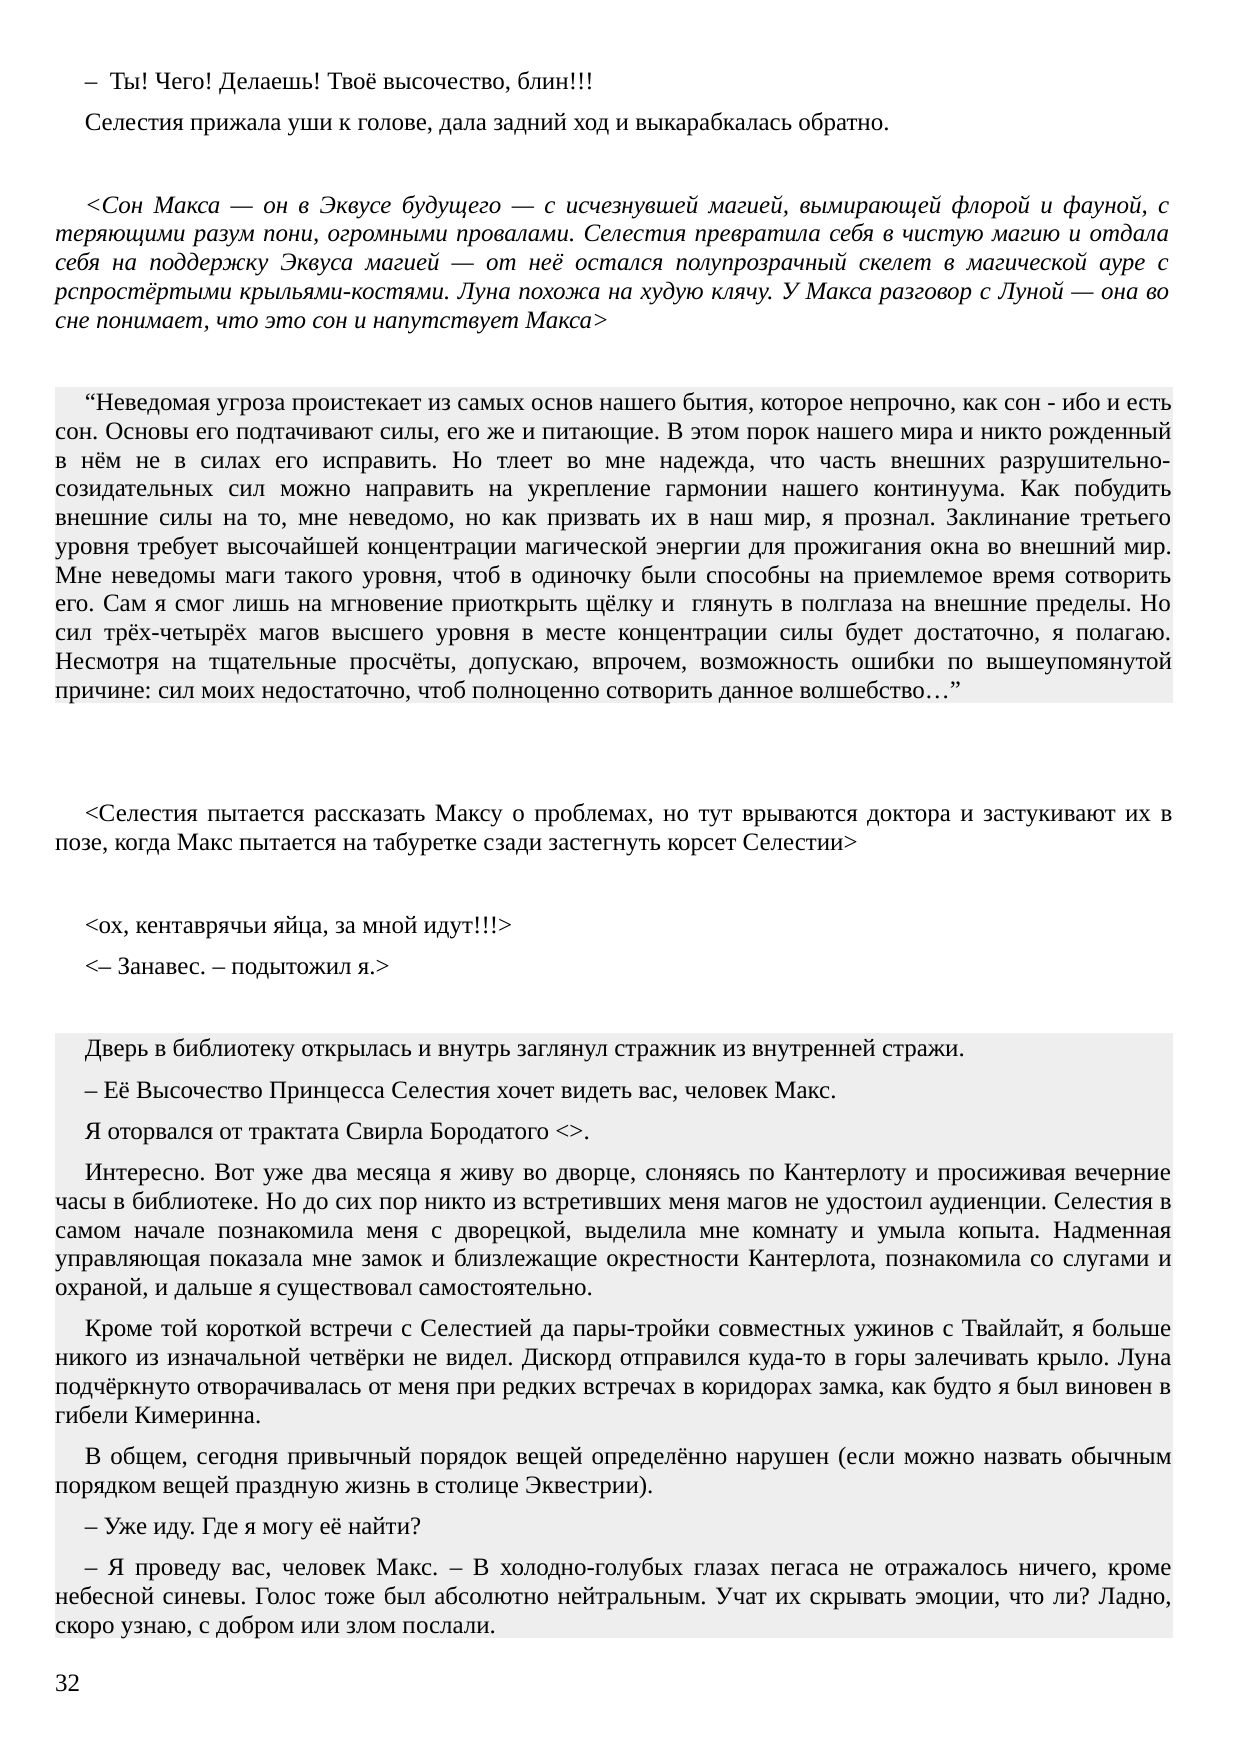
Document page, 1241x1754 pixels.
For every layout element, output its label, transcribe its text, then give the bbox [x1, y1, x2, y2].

text – Я проведу вас, человек Макс. – В холодно-голубых глазах пегаса не отражалось ничего, кроме небесной синевы. Голос тоже был абсолютно нейтральным. Учат их скрывать эмоции, что ли? Ладно, скоро узнаю, с добром или злом послали. [55, 1552, 1173, 1638]
text В общем, сегодня привычный порядок вещей определённо нарушен (если можно назвать обычным порядком вещей праздную жизнь в столице Эквестрии). [55, 1441, 1173, 1498]
text Дверь в библиотеку открылась и внутрь заглянул стражник из внутренней стражи. [55, 1033, 1173, 1062]
text <Сон Макса — он в Эквусе будущего — с исчезнувшей магией, вымирающей флорой и фауной, с теряющими разум пони, огромными провалами. Селестия превратила себя в чистую магию и отдала себя на поддержку Эквуса магией — от неё остался полупрозрачный скелет в магической ауре с рспростёртыми крыльями-костями. Луна похожа на худую клячу. У Макса разговор с Луной — она во сне понимает, что это сон и напутствует Макса> [55, 190, 1173, 333]
text – Ты! Чего! Делаешь! Твоё высочество, блин!!! [55, 66, 1173, 95]
text “Неведомая угроза проистекает из самых основ нашего бытия, которое непрочно, как сон - ибо и есть сон. Основы его подтачивают силы, его же и питающие. В этом порок нашего мира и никто рожденный в нём не в силах его исправить. Но тлеет во мне надежда, что часть внешних разрушительно-созидательных сил можно направить на укрепление гармонии нашего континуума. Как побудить внешние силы на то, мне неведомо, но как призвать их в наш мир, я прознал. Заклинание третьего уровня требует высочайшей концентрации магической энергии для прожигания окна во внешний мир. Мне неведомы маги такого уровня, чтоб в одиночку были способны на приемлемое время сотворить его. Сам я смог лишь на мгновение приоткрыть щёлку и глянуть в полглаза на внешние пределы. Но сил трёх-четырёх магов высшего уровня в месте концентрации силы будет достаточно, я полагаю. Несмотря на тщательные просчёты, допускаю, впрочем, возможность ошибки по вышеупомянутой причине: сил моих недостаточно, чтоб полноценно сотворить данное волшебство…” [55, 387, 1173, 703]
text Я оторвался от трактата Свирла Бородатого <>. [55, 1116, 1173, 1145]
text <– Занавес. – подытожил я.> [55, 951, 1173, 980]
text Селестия прижала уши к голове, дала задний ход и выкарабкалась обратно. [55, 107, 1173, 136]
text Кроме той короткой встречи с Селестией да пары-тройки совместных ужинов с Твайлайт, я больше никого из изначальной четвёрки не видел. Дискорд отправился куда-то в горы залечивать крыло. Луна подчёркнуто отворачивалась от меня при редких встречах в коридорах замка, как будто я был виновен в гибели Кимеринна. [55, 1313, 1173, 1428]
text – Уже иду. Где я могу её найти? [55, 1511, 1173, 1540]
text <Селестия пытается рассказать Максу о проблемах, но тут врываются доктора и застукивают их в позе, когда Макс пытается на табуретке сзади застегнуть корсет Селестии> [55, 798, 1173, 856]
text – Её Высочество Принцесса Селестия хочет видеть вас, человек Макс. [55, 1075, 1173, 1103]
text Интересно. Вот уже два месяца я живу во дворце, слоняясь по Кантерлоту и просиживая вечерние часы в библиотеке. Но до сих пор никто из встретивших меня магов не удостоил аудиенции. Селестия в самом начале познакомила меня с дворецкой, выделила мне комнату и умыла копыта. Надменная управляющая показала мне замок и близлежащие окрестности Кантерлота, познакомила со слугами и охраной, и дальше я существовал самостоятельно. [55, 1157, 1173, 1301]
text <ох, кентаврячьи яйца, за мной идут!!!> [55, 910, 1173, 938]
